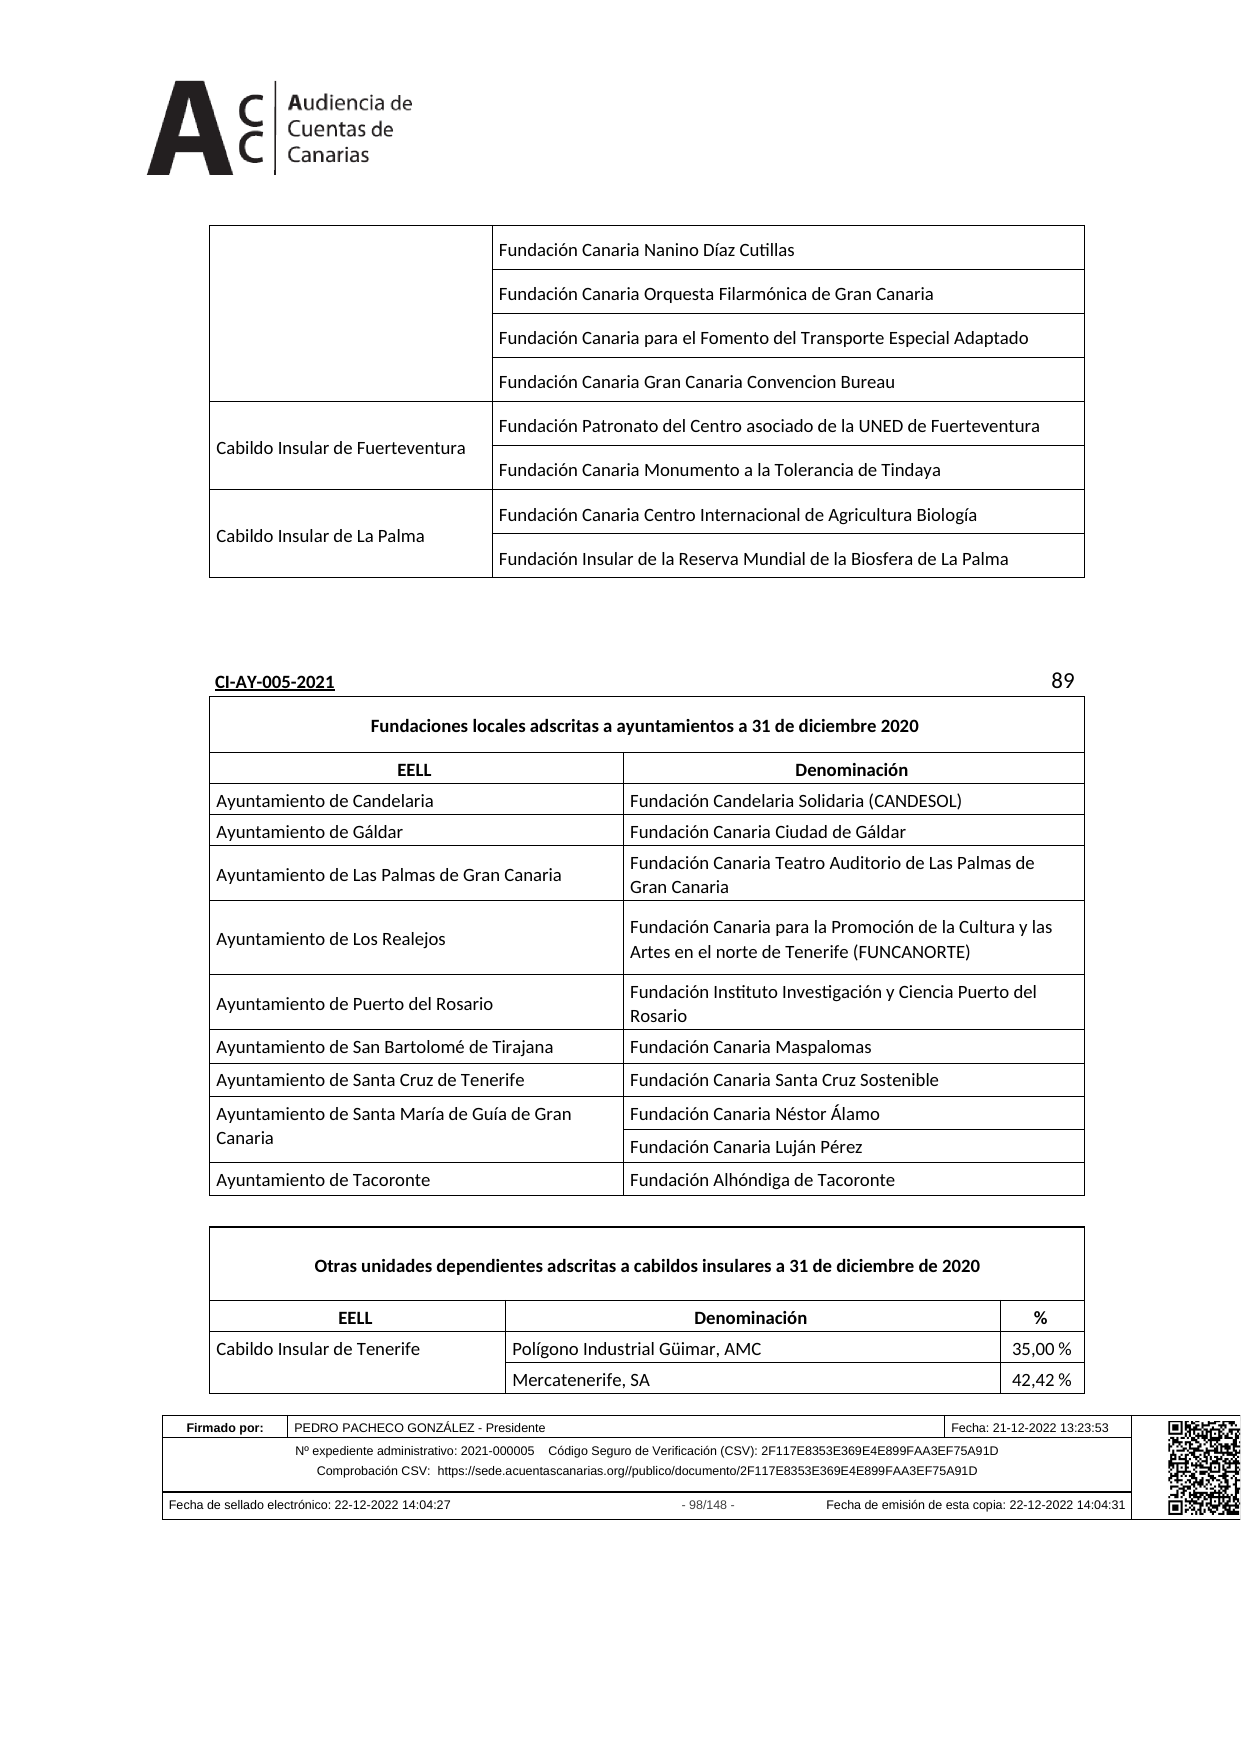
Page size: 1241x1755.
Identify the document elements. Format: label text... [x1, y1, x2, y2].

table_cell Ayuntamiento de Tacoronte [210, 1163, 623, 1195]
table_cell EELL [210, 753, 623, 783]
table_cell Fundación Insular de la Reserva Mundial de la Biosfera de La Palma [493, 534, 1084, 577]
table_cell Fundación Canaria Centro Internacional de Agricultura Biología [493, 490, 1084, 533]
table_cell Fundación Canaria Ciudad de Gáldar [624, 815, 1084, 844]
table_cell Fundación Canaria Luján Pérez [624, 1130, 1084, 1162]
table_cell Ayuntamiento de Candelaria [210, 784, 623, 814]
table_cell Fundación Instituto Investigación y Ciencia Puerto del Rosario [624, 975, 1084, 1029]
table_cell Fundación Canaria Maspalomas [624, 1030, 1084, 1062]
table_cell Cabildo Insular de Fuerteventura [210, 402, 492, 489]
table_cell Ayuntamiento de Santa Cruz de Tenerife [210, 1064, 623, 1096]
table_cell Fundación Canaria Nanino Díaz Cutillas [493, 226, 1084, 269]
table_cell Fundación Canaria Gran Canaria Convencion Bureau [493, 358, 1084, 401]
table_header Fundaciones locales adscritas a ayuntamientos a 31 de diciembre 2020 [210, 697, 1084, 752]
table_cell Ayuntamiento de Los Realejos [210, 901, 623, 974]
table_cell Fundación Alhóndiga de Tacoronte [624, 1163, 1084, 1195]
table_header [1000, 1228, 1084, 1300]
table_cell Denominación [624, 753, 1084, 783]
table_cell 35,00 % [1001, 1332, 1084, 1362]
table_cell Ayuntamiento de Las Palmas de Gran Canaria [210, 846, 623, 900]
table_cell Fundación Canaria para el Fomento del Transporte Especial Adaptado [493, 314, 1084, 357]
table_cell EELL [210, 1301, 505, 1331]
table_header Otras unidades dependientes adscritas a cabildos insulares a 31 de diciembre de 2020 [210, 1228, 1000, 1300]
table_cell [210, 226, 492, 401]
table_cell Mercatenerife, SA [506, 1363, 1000, 1393]
table_cell Cabildo Insular de La Palma [210, 490, 492, 577]
table_cell % [1001, 1301, 1084, 1331]
table_cell Polígono Industrial Güimar, AMC [506, 1332, 1000, 1362]
table_cell Fundación Canaria Teatro Auditorio de Las Palmas de Gran Canaria [624, 846, 1084, 900]
table_cell Fundación Canaria Monumento a la Tolerancia de Tindaya [493, 446, 1084, 489]
table_cell Cabildo Insular de Tenerife [210, 1332, 505, 1393]
table_cell Fundación Canaria Néstor Álamo [624, 1097, 1084, 1129]
table_cell Fundación Canaria Orquesta Filarmónica de Gran Canaria [493, 270, 1084, 313]
table_cell Fundación Patronato del Centro asociado de la UNED de Fuerteventura [493, 402, 1084, 445]
table_cell Denominación [506, 1301, 1000, 1331]
table_cell Ayuntamiento de Puerto del Rosario [210, 975, 623, 1029]
table_cell 42,42 % [1001, 1363, 1084, 1393]
table_cell Ayuntamiento de San Bartolomé de Tirajana [210, 1030, 623, 1062]
table_cell Ayuntamiento de Gáldar [210, 815, 623, 844]
table_cell Fundación Canaria Santa Cruz Sostenible [624, 1064, 1084, 1096]
table_cell Fundación Candelaria Solidaria (CANDESOL) [624, 784, 1084, 814]
subtitle CI-AY-005-2021 89 [162, 666, 1079, 694]
table_cell Ayuntamiento de Santa María de Guía de Gran Canaria [210, 1097, 623, 1162]
table_cell Fundación Canaria para la Promoción de la Cultura y las Artes en el norte de Tenerife (FUNCANORTE) [624, 901, 1084, 974]
